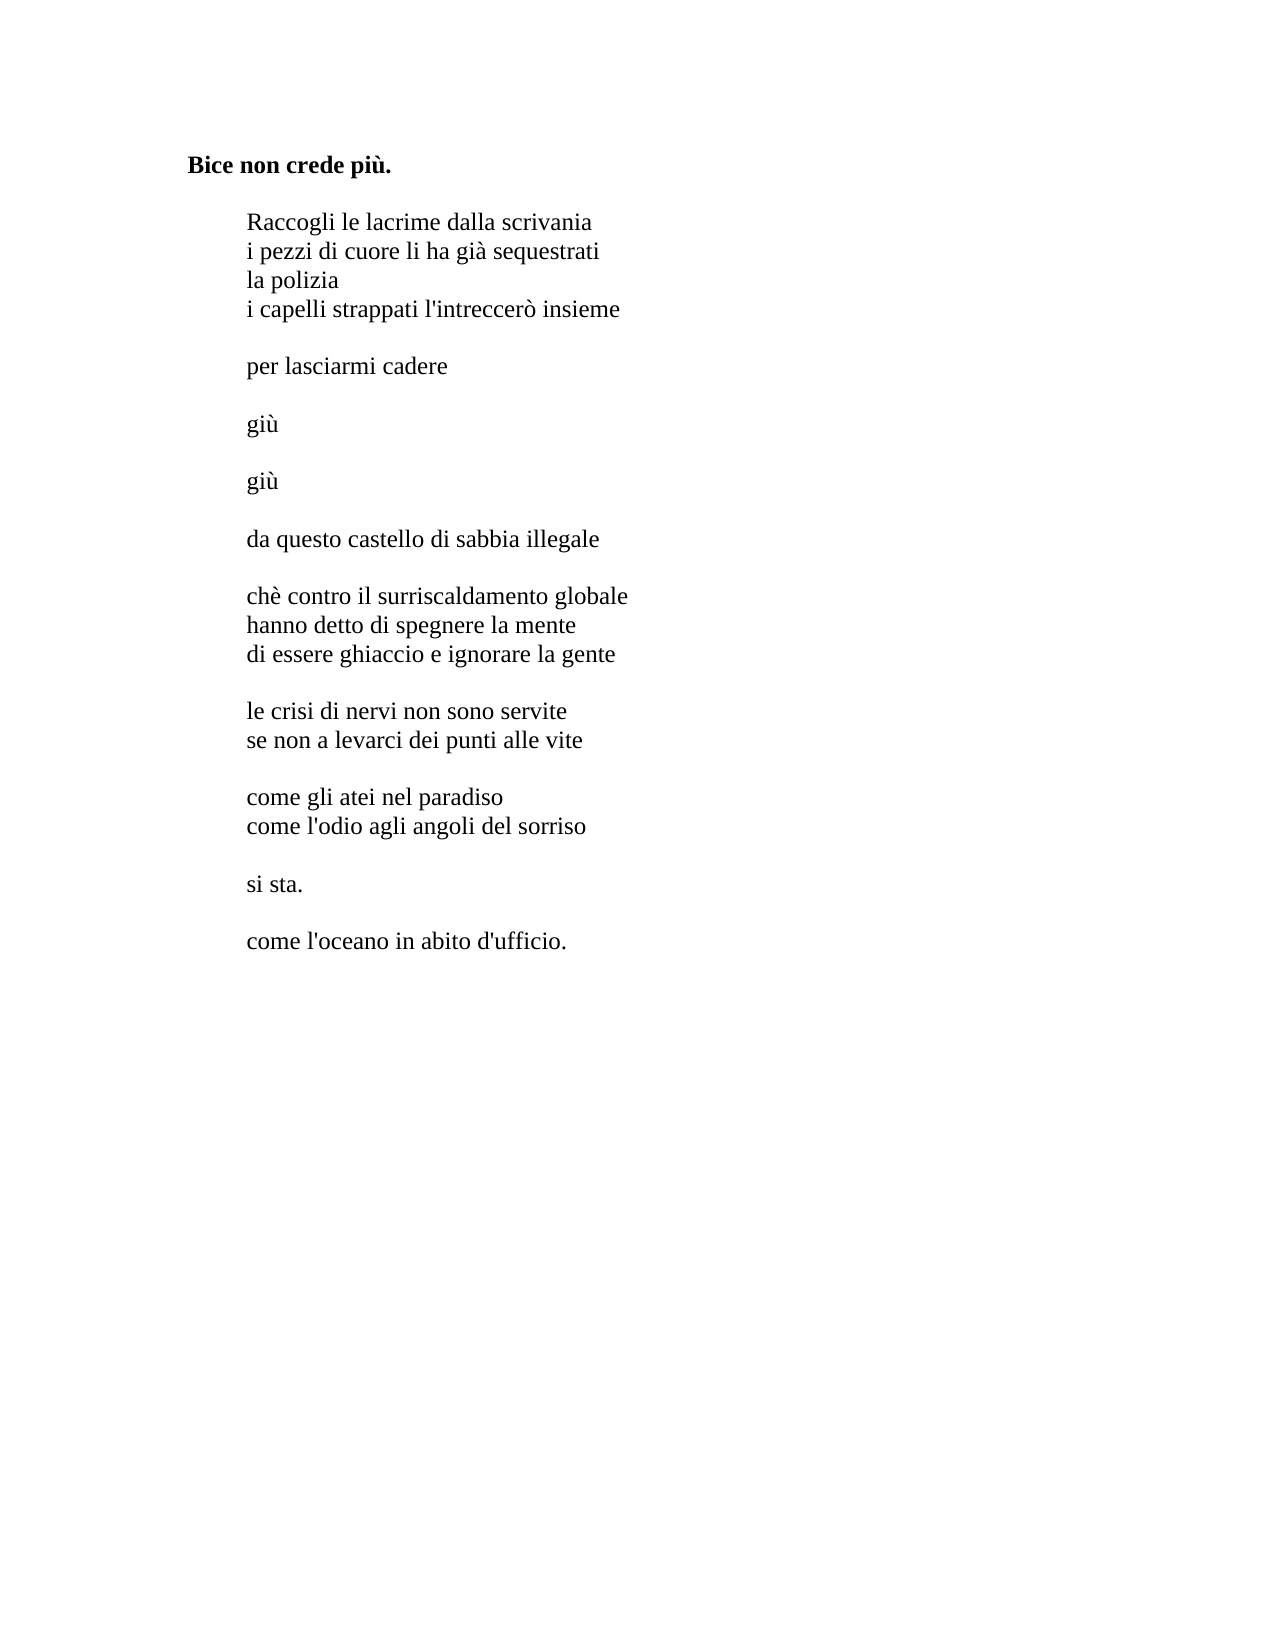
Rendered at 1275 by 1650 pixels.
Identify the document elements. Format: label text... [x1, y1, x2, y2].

text Bice non crede più. [187, 150, 1087, 179]
text per lasciarmi cadere [187, 351, 1087, 380]
text se non a levarci dei punti alle vite [187, 725, 1087, 754]
text la polizia [187, 265, 1087, 294]
text giù [187, 466, 1087, 495]
text i pezzi di cuore li ha già sequestrati [187, 236, 1087, 265]
text Raccogli le lacrime dalla scrivania [187, 207, 1087, 236]
text si sta. [187, 869, 1087, 897]
text le crisi di nervi non sono servite [187, 696, 1087, 725]
text di essere ghiaccio e ignorare la gente [187, 639, 1087, 667]
text da questo castello di sabbia illegale [187, 524, 1087, 552]
text come l'oceano in abito d'ufficio. [187, 926, 1087, 955]
text come gli atei nel paradiso [187, 782, 1087, 811]
text chè contro il surriscaldamento globale [187, 581, 1087, 610]
text i capelli strappati l'intreccerò insieme [187, 294, 1087, 322]
text come l'odio agli angoli del sorriso [187, 811, 1087, 840]
text giù [187, 409, 1087, 437]
text hanno detto di spegnere la mente [187, 610, 1087, 639]
